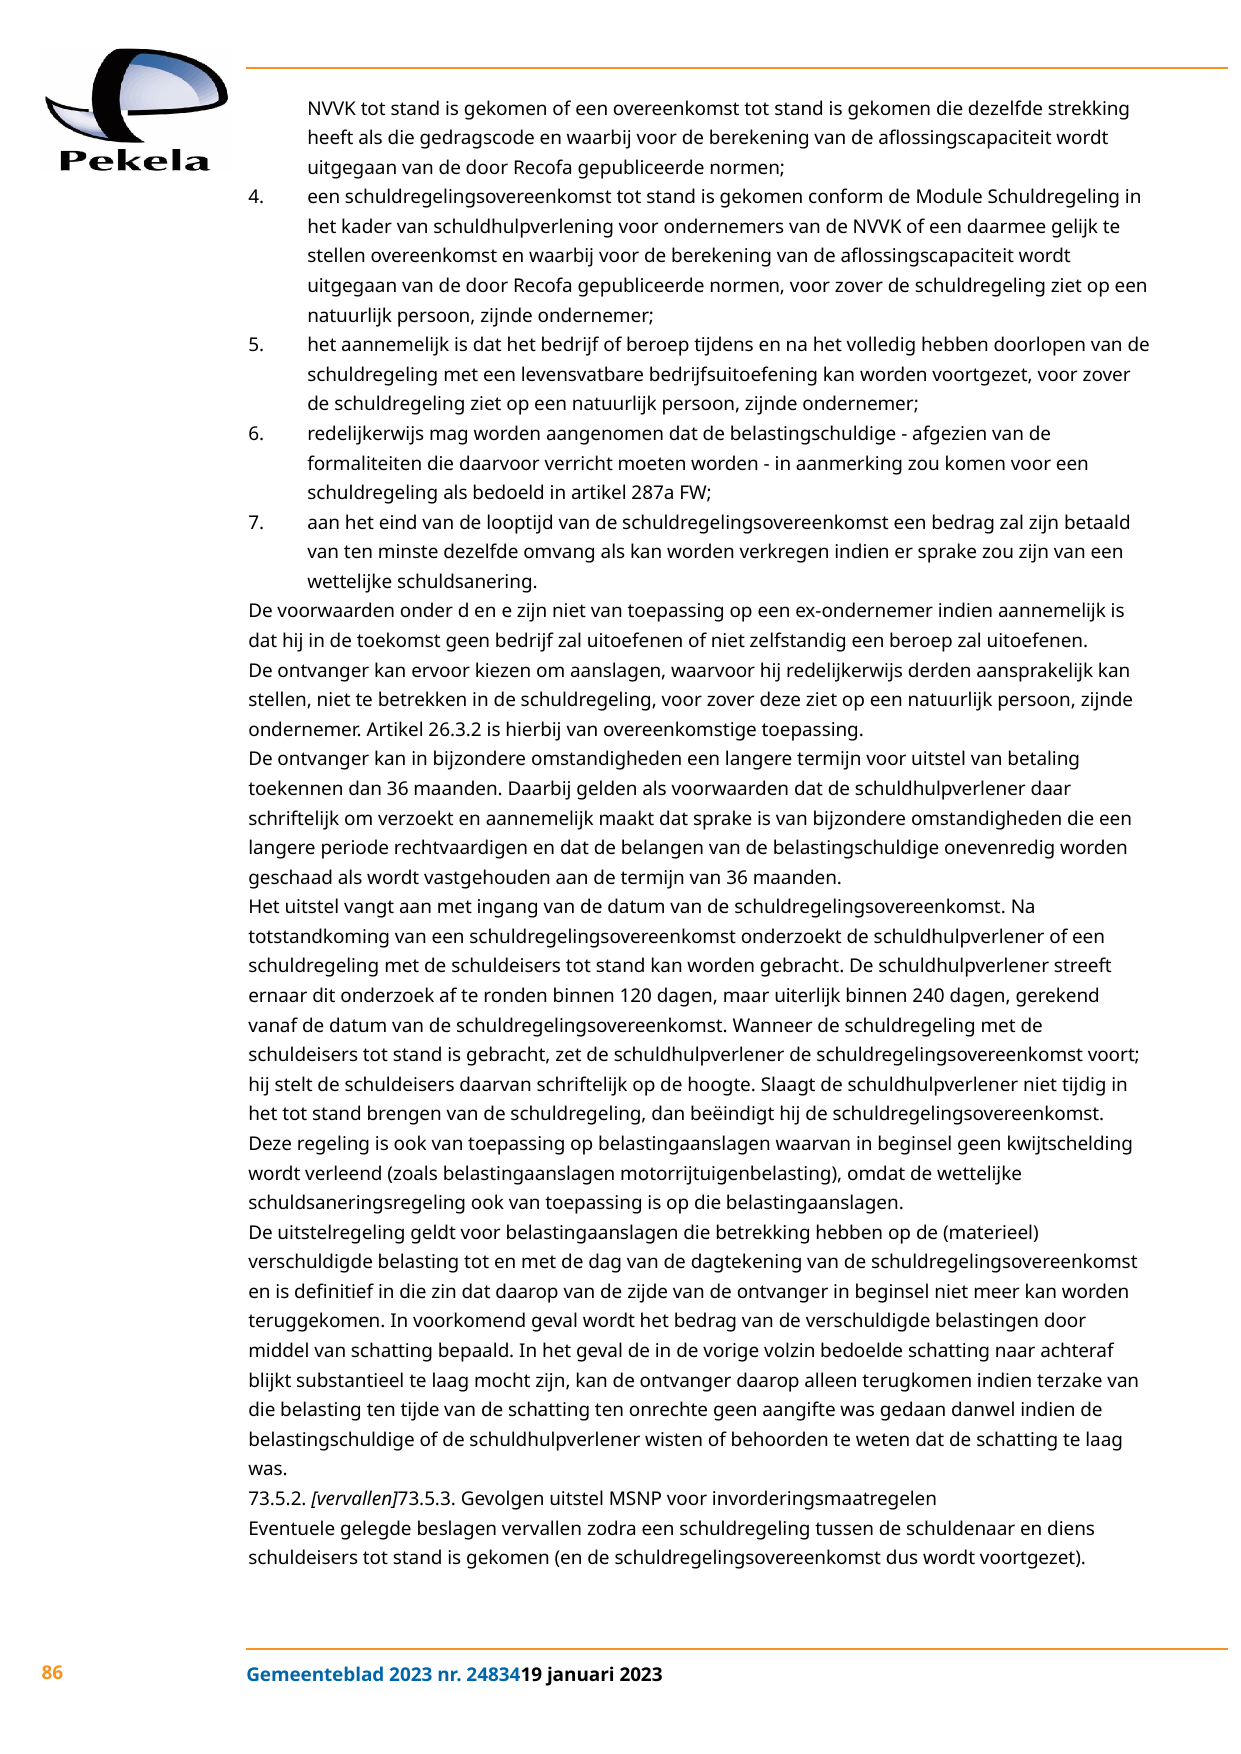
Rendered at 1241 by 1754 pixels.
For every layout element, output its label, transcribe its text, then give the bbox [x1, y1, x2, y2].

text Eventuele gelegde beslagen vervallen zodra een schuldregeling tussen de schuldenaar en diens schuldeisers tot stand is gekomen (en de schuldregelingsovereenkomst dus wordt voortgezet). [248, 1515, 1152, 1570]
text De ontvanger kan ervoor kiezen om aanslagen, waarvoor hij redelijkerwijs derden aansprakelijk kan stellen, niet te betrekken in de schuldregeling, voor zover deze ziet op een natuurlijk persoon, zijnde ondernemer. Artikel 26.3.2 is hierbij van overeenkomstige toepassing. [248, 657, 1152, 742]
text De uitstelregeling geldt voor belastingaanslagen die betrekking hebben op de (materieel) verschuldigde belasting tot en met de dag van de dagtekening van de schuldregelingsovereenkomst en is definitief in die zin dat daarop van de zijde van de ontvanger in beginsel niet meer kan worden teruggekomen. In voorkomend geval wordt het bedrag van de verschuldigde belastingen door middel van schatting bepaald. In het geval de in de vorige volzin bedoelde schatting naar achteraf blijkt substantieel te laag mocht zijn, kan de ontvanger daarop alleen terugkomen indien terzake van die belasting ten tijde van de schatting ten onrechte geen aangifte was gedaan danwel indien de belastingschuldige of de schuldhulpverlener wisten of behoorden te weten dat de schatting te laag was. [248, 1219, 1152, 1481]
text Het uitstel vangt aan met ingang van de datum van de schuldregelingsovereenkomst. Na totstandkoming van een schuldregelingsovereenkomst onderzoekt de schuldhulpverlener of een schuldregeling met de schuldeisers tot stand kan worden gebracht. De schuldhulpverlener streeft ernaar dit onderzoek af te ronden binnen 120 dagen, maar uiterlijk binnen 240 dagen, gerekend vanaf de datum van de schuldregelingsovereenkomst. Wanneer de schuldregeling met de schuldeisers tot stand is gebracht, zet de schuldhulpverlener de schuldregelingsovereenkomst voort; hij stelt de schuldeisers daarvan schriftelijk op de hoogte. Slaagt de schuldhulpverlener niet tijdig in het tot stand brengen van de schuldregeling, dan beëindigt hij de schuldregelingsovereenkomst. [248, 893, 1152, 1126]
list het aannemelijk is dat het bedrijf of beroep tijdens en na het volledig hebben doorlopen van de schuldregeling met een levensvatbare bedrijfsuitoefening kan worden voortgezet, voor zover de schuldregeling ziet op een natuurlijk persoon, zijnde ondernemer; [248, 331, 1152, 416]
list redelijkerwijs mag worden aangenomen dat de belastingschuldige - afgezien van de formaliteiten die daarvoor verricht moeten worden - in aanmerking zou komen voor een schuldregeling als bedoeld in artikel 287a FW; [248, 420, 1152, 505]
list een schuldregelingsovereenkomst tot stand is gekomen conform de Module Schuldregeling in het kader van schuldhulpverlening voor ondernemers van de NVVK of een daarmee gelijk te stellen overeenkomst en waarbij voor de berekening van de aflossingscapaciteit wordt uitgegaan van de door Recofa gepubliceerde normen, voor zover de schuldregeling ziet op een natuurlijk persoon, zijnde ondernemer; [248, 183, 1152, 328]
list NVVK tot stand is gekomen of een overeenkomst tot stand is gekomen die dezelfde strekking heeft als die gedragscode en waarbij voor de berekening van de aflossingscapaciteit wordt uitgegaan van de door Recofa gepubliceerde normen; [248, 95, 1152, 180]
text 73.5.2. [vervallen]73.5.3. Gevolgen uitstel MSNP voor invorderingsmaatregelen [248, 1485, 1152, 1511]
list aan het eind van de looptijd van de schuldregelingsovereenkomst een bedrag zal zijn betaald van ten minste dezelfde omvang als kan worden verkregen indien er sprake zou zijn van een wettelijke schuldsanering. [248, 509, 1152, 594]
text De ontvanger kan in bijzondere omstandigheden een langere termijn voor uitstel van betaling toekennen dan 36 maanden. Daarbij gelden als voorwaarden dat de schuldhulpverlener daar schriftelijk om verzoekt en aannemelijk maakt dat sprake is van bijzondere omstandigheden die een langere periode rechtvaardigen en dat de belangen van de belastingschuldige onevenredig worden geschaad als wordt vastgehouden aan de termijn van 36 maanden. [248, 746, 1152, 890]
picture [41, 47, 231, 172]
text Deze regeling is ook van toepassing op belastingaanslagen waarvan in beginsel geen kwijtschelding wordt verleend (zoals belastingaanslagen motorrijtuigenbelasting), omdat de wettelijke schuldsaneringsregeling ook van toepassing is op die belastingaanslagen. [248, 1130, 1152, 1215]
text De voorwaarden onder d en e zijn niet van toepassing op een ex-ondernemer indien aannemelijk is dat hij in de toekomst geen bedrijf zal uitoefenen of niet zelfstandig een beroep zal uitoefenen. [248, 598, 1152, 653]
